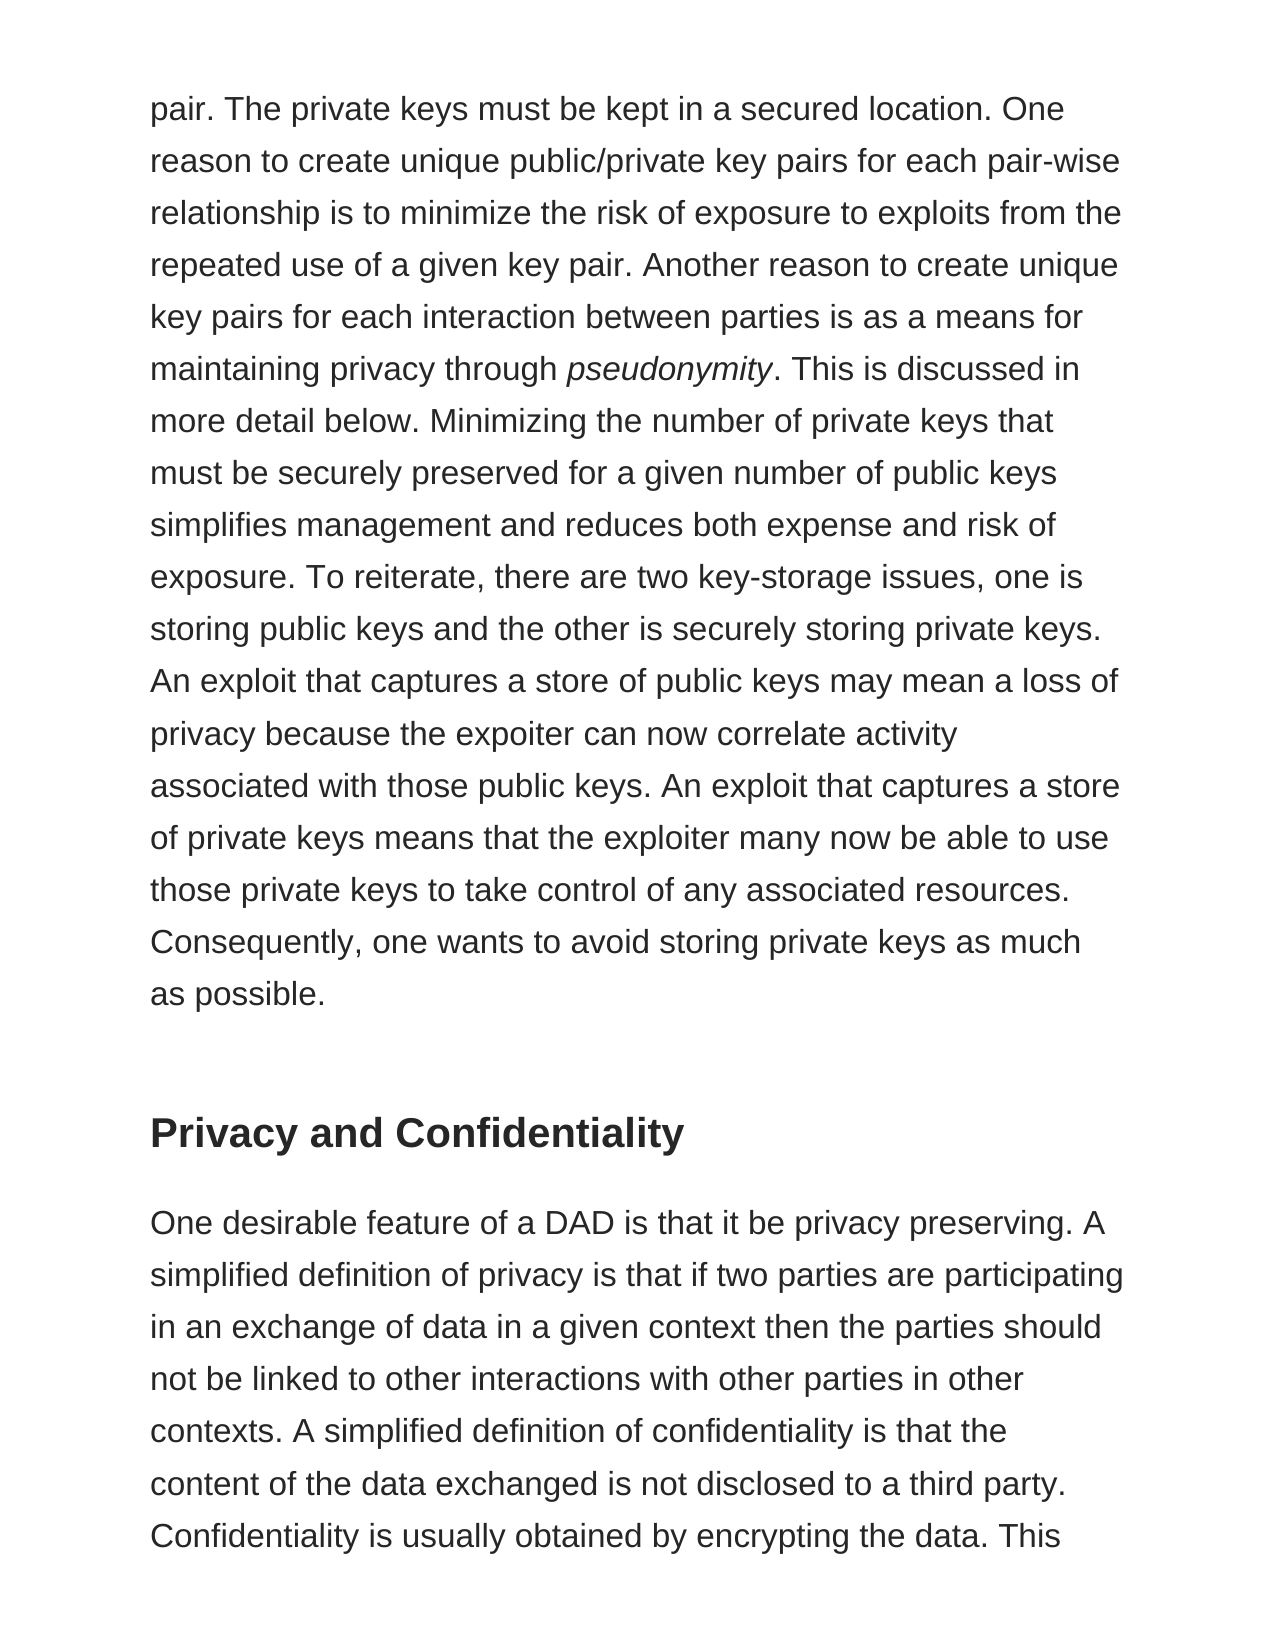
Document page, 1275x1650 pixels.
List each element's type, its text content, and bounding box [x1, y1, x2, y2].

text Privacy and Confidentiality [150, 1098, 1125, 1156]
text One desirable feature of a DAD is that it be privacy preserving. A simplified definition of privacy is that if two parties are participating in an exchange of data in a given context then the parties should not be linked to other interactions with other parties in other contexts. A simplified definition of confidentiality is that the content of the data exchanged is not disclosed to a third party. Confidentiality is usually obtained by encrypting the data. This [150, 1189, 1125, 1554]
text pair. The private keys must be kept in a secured location. One reason to create unique public/private key pairs for each pair-wise relationship is to minimize the risk of exposure to exploits from the repeated use of a given key pair. Another reason to create unique key pairs for each interaction between parties is as a means for maintaining privacy through pseudonymity. This is discussed in more detail below. Minimizing the number of private keys that must be securely preserved for a given number of public keys simplifies management and reduces both expense and risk of exposure. To reiterate, there are two key-storage issues, one is storing public keys and the other is securely storing private keys. An exploit that captures a store of public keys may mean a loss of privacy because the expoiter can now correlate activity associated with those public keys. An exploit that captures a store of private keys means that the exploiter many now be able to use those private keys to take control of any associated resources. Consequently, one wants to avoid storing private keys as much as possible. [150, 75, 1125, 1012]
